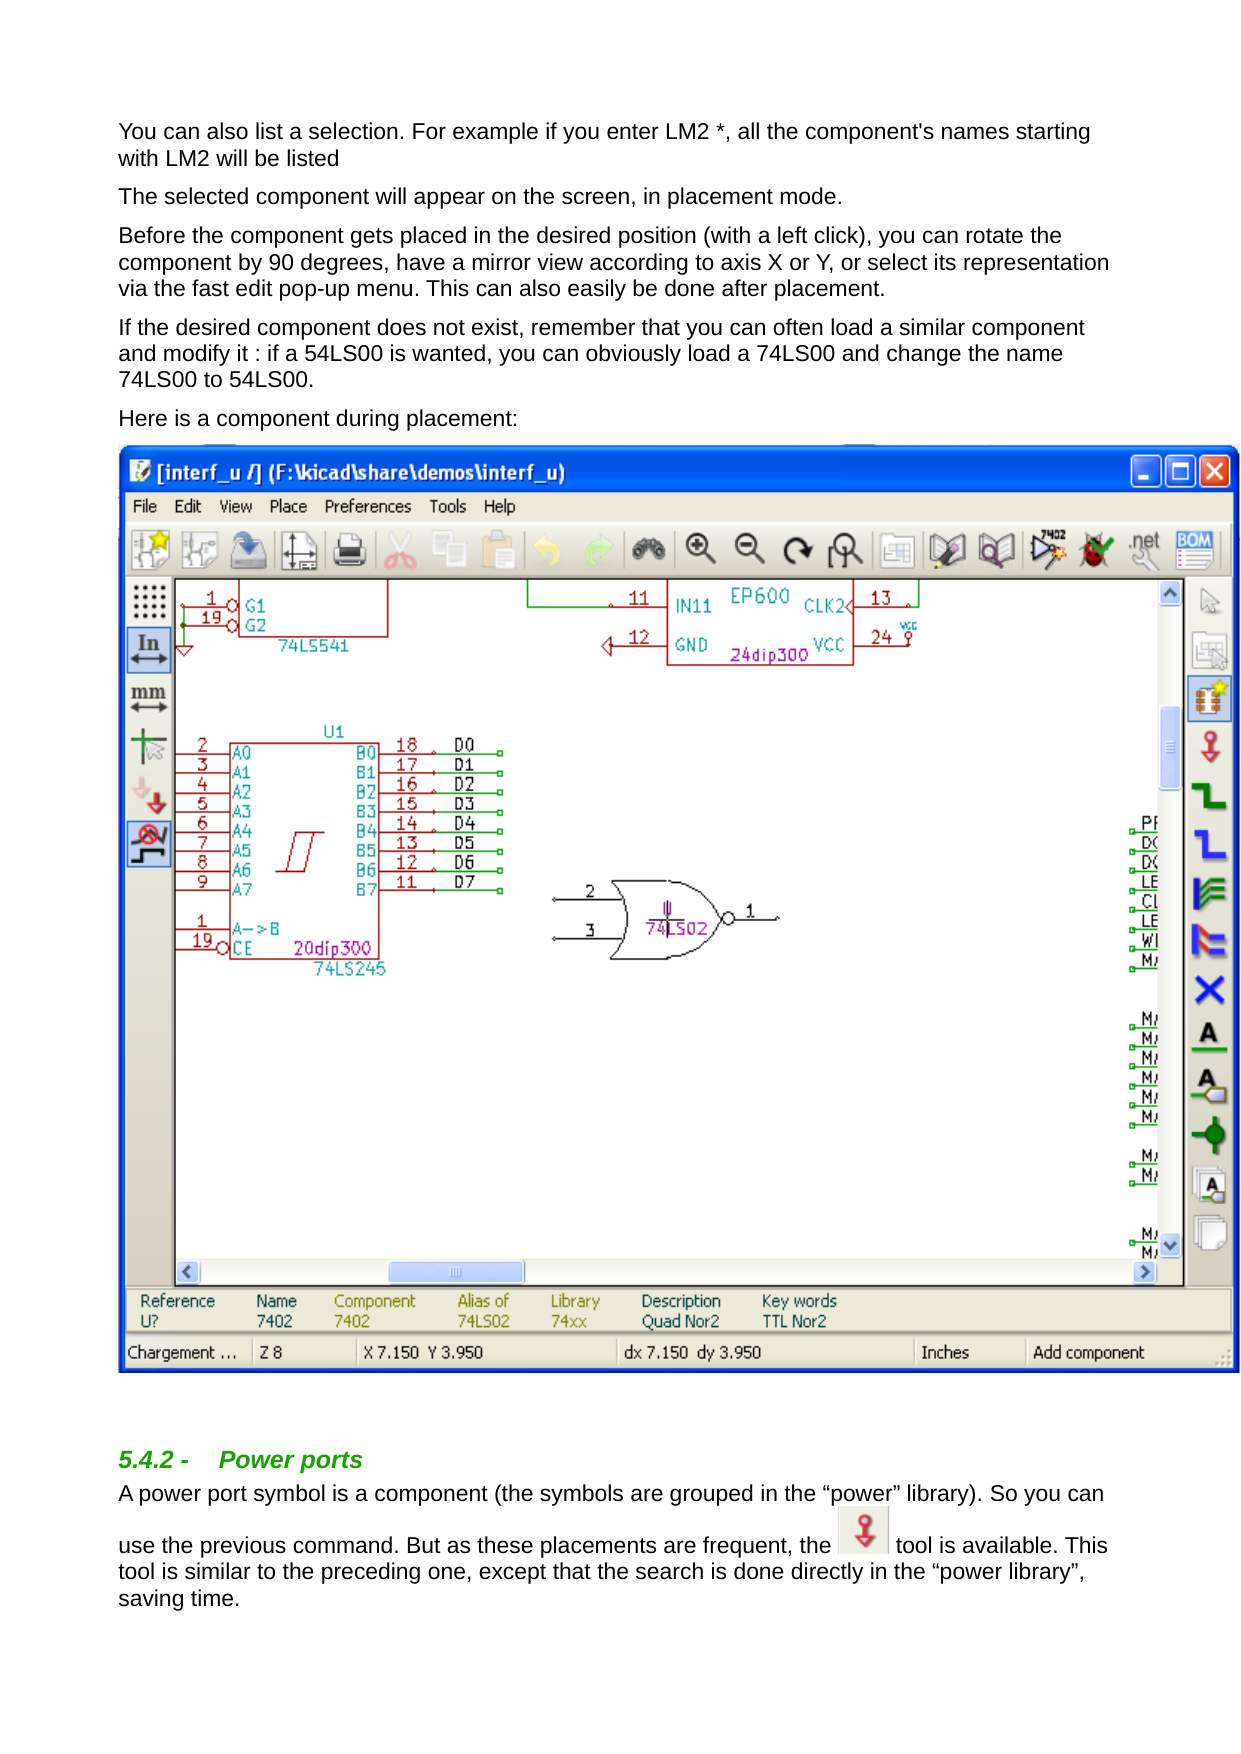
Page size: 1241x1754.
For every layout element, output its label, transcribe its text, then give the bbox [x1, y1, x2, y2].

text A power port symbol is a component (the symbols are grouped in the “power” library). So you can use the previous command. But as these placements are frequent, the tool is available. This tool is similar to the preceding one, except that the search is done directly in the “power library”, saving time. [118, 1480, 1122, 1611]
text Before the component gets placed in the desired position (with a left click), you can rotate the component by 90 degrees, have a mirror view according to axis X or Y, or select its representation via the fast edit pop-up menu. This can also easily be done after placement. [118, 222, 1122, 301]
subtitle Power ports [118, 1445, 1122, 1474]
text You can also list a selection. For example if you enter LM2 *, all the component's names starting with LM2 will be listed [118, 118, 1122, 171]
text If the desired component does not exist, remember that you can often load a similar component and modify it : if a 54LS00 is wanted, you can obviously load a 74LS00 and change the name 74LS00 to 54LS00. [118, 314, 1122, 393]
text The selected component will appear on the screen, in placement mode. [118, 183, 1122, 210]
picture [118, 444, 1241, 1373]
picture [837, 1506, 890, 1554]
text Here is a component during placement: [118, 405, 1122, 432]
